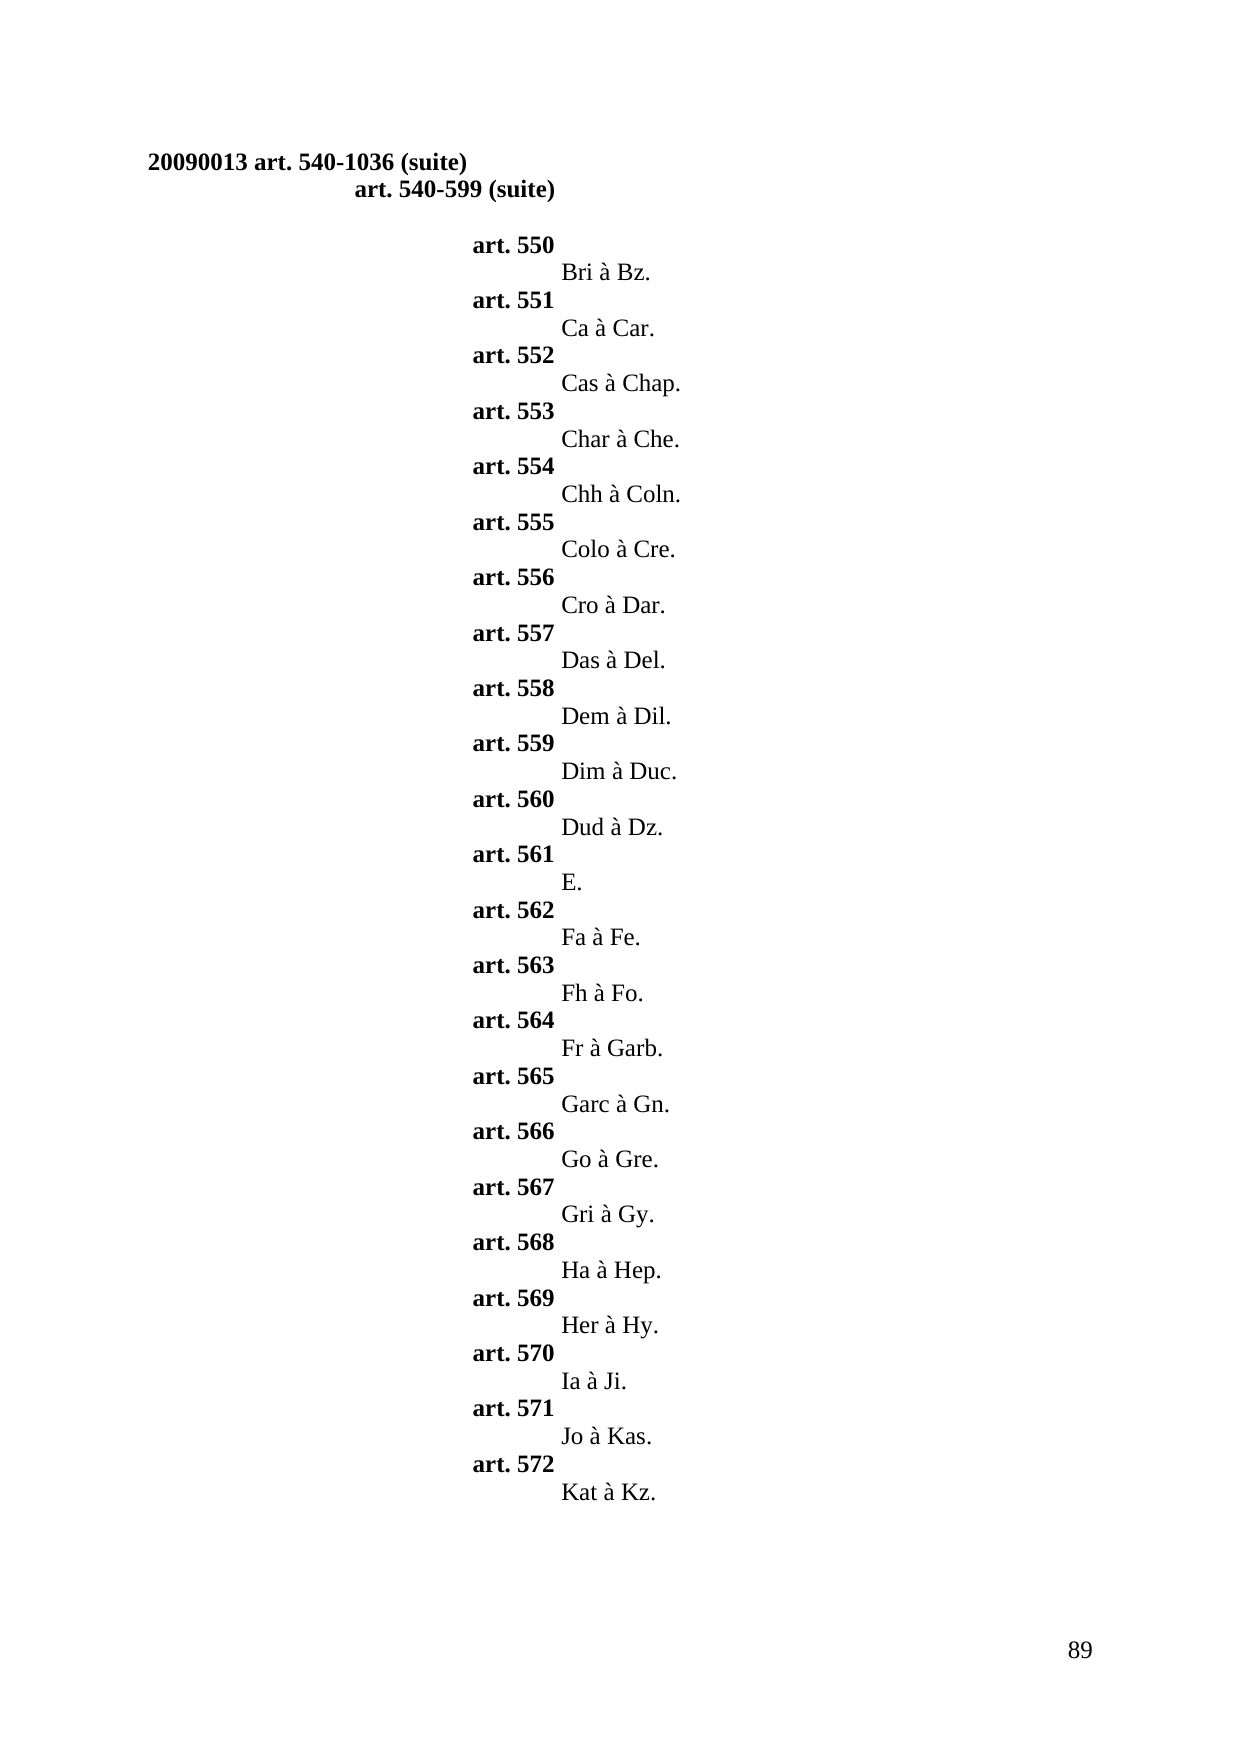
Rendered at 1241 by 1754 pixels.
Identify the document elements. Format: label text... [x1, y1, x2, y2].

text art. 566 [472, 1117, 1093, 1145]
text Das à Del. [561, 646, 1093, 674]
text art. 551 [472, 286, 1093, 314]
text art. 556 [472, 563, 1093, 591]
text art. 572 [472, 1450, 1093, 1478]
text Char à Che. [561, 425, 1093, 452]
text art. 557 [472, 619, 1093, 646]
text art. 553 [472, 397, 1093, 425]
text art. 552 [472, 342, 1093, 369]
text 20090013 art. 540-1036 (suite) [148, 148, 1093, 175]
text art. 569 [472, 1284, 1093, 1311]
text Ia à Ji. [561, 1367, 1093, 1394]
text Cro à Dar. [561, 591, 1093, 619]
text Dud à Dz. [561, 813, 1093, 840]
text art. 570 [472, 1339, 1093, 1367]
text art. 550 [472, 231, 1093, 258]
text Chh à Coln. [561, 480, 1093, 508]
text art. 571 [472, 1394, 1093, 1422]
text art. 563 [472, 951, 1093, 979]
text Jo à Kas. [561, 1422, 1093, 1450]
text Go à Gre. [561, 1145, 1093, 1173]
text Dim à Duc. [561, 757, 1093, 785]
text Bri à Bz. [561, 258, 1093, 286]
text Ca à Car. [561, 314, 1093, 342]
text art. 559 [472, 729, 1093, 757]
text art. 568 [472, 1228, 1093, 1256]
text art. 567 [472, 1173, 1093, 1201]
text Her à Hy. [561, 1311, 1093, 1339]
text Kat à Kz. [561, 1478, 1093, 1505]
text art. 555 [472, 508, 1093, 536]
text Fh à Fo. [561, 979, 1093, 1007]
text Cas à Chap. [561, 369, 1093, 397]
text art. 558 [472, 674, 1093, 702]
text Ha à Hep. [561, 1256, 1093, 1284]
text art. 540-599 (suite) [354, 175, 1093, 203]
text art. 562 [472, 896, 1093, 923]
text art. 554 [472, 452, 1093, 480]
text art. 560 [472, 785, 1093, 813]
text Fa à Fe. [561, 923, 1093, 951]
text Colo à Cre. [561, 536, 1093, 563]
text art. 565 [472, 1062, 1093, 1090]
text E. [561, 868, 1093, 896]
text Gri à Gy. [561, 1201, 1093, 1228]
text Dem à Dil. [561, 702, 1093, 729]
text Garc à Gn. [561, 1090, 1093, 1117]
text Fr à Garb. [561, 1034, 1093, 1062]
text art. 564 [472, 1007, 1093, 1034]
text art. 561 [472, 840, 1093, 868]
